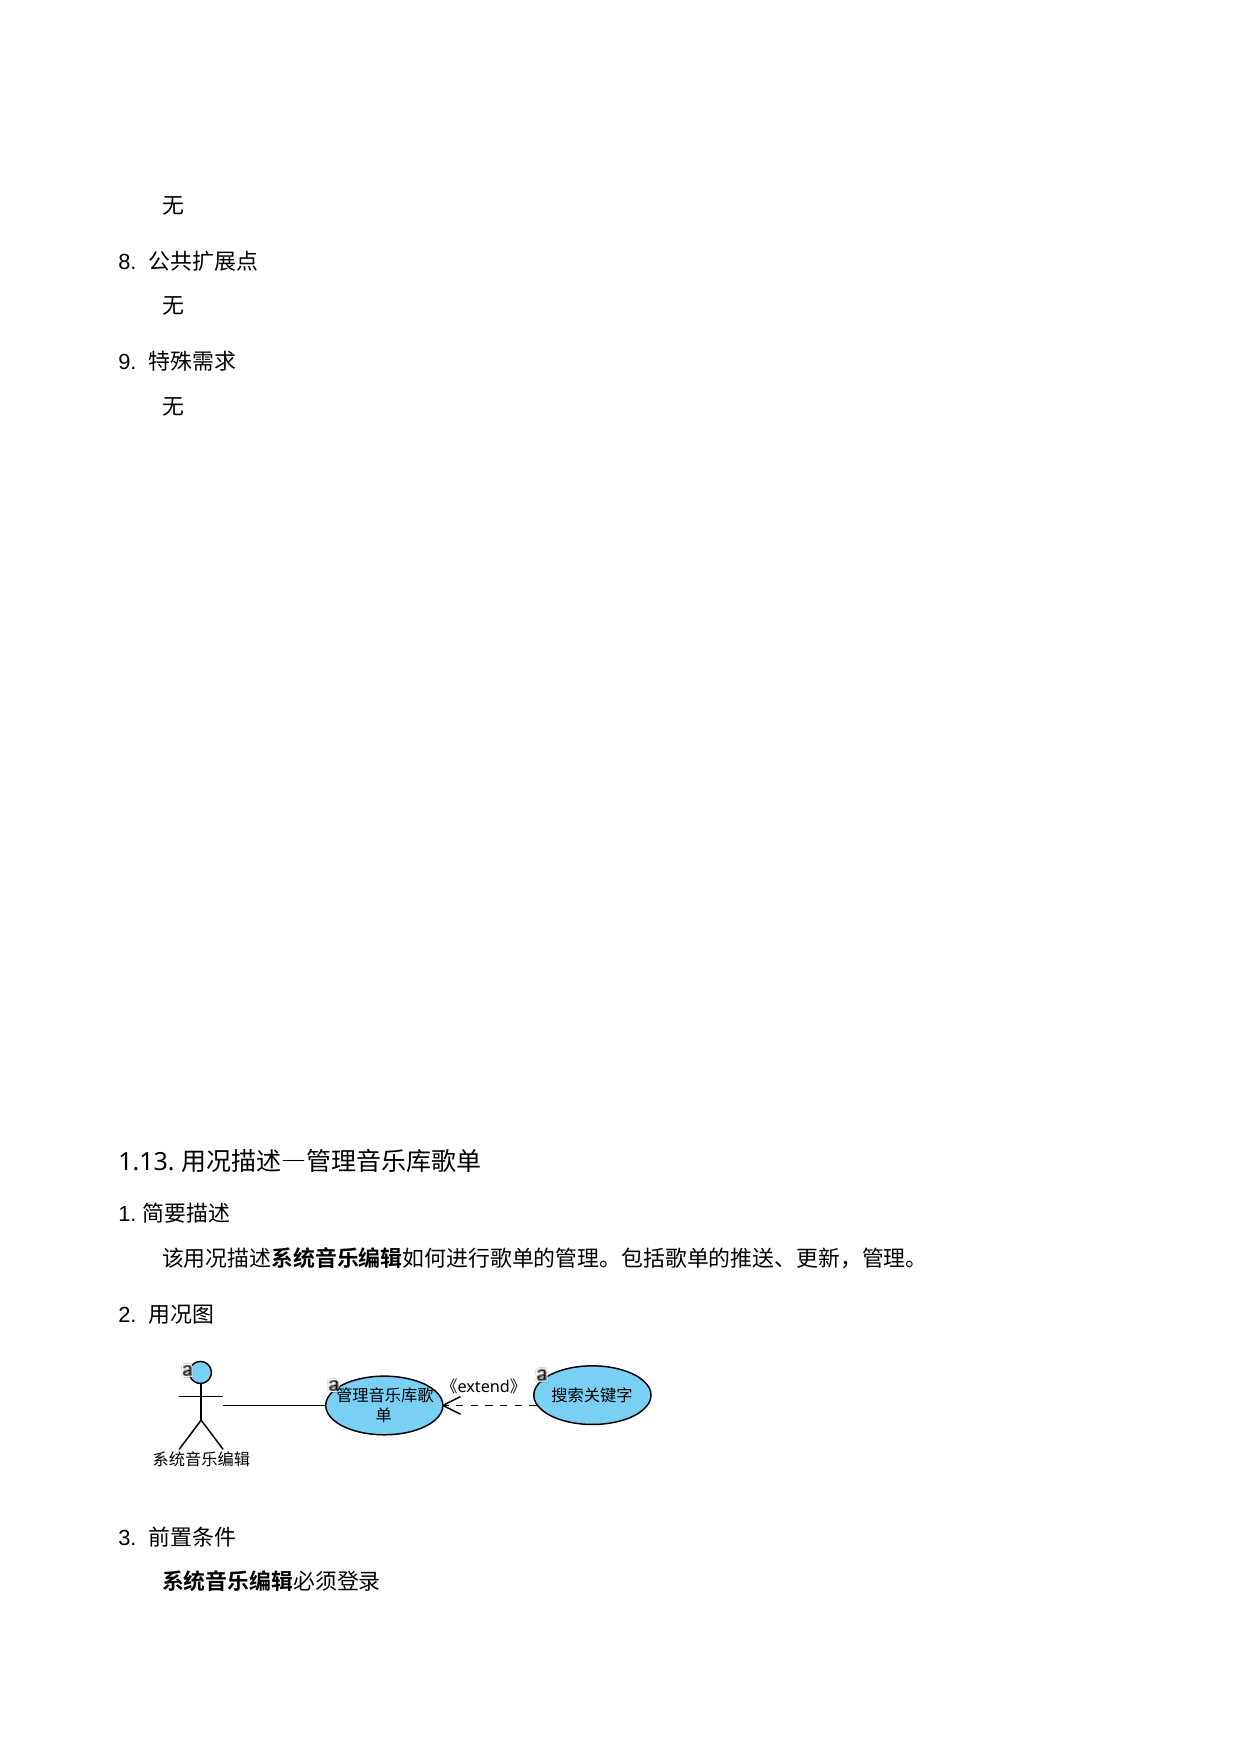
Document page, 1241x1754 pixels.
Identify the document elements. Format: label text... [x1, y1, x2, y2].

text 无 [118, 288, 1122, 320]
text 无 [118, 188, 1122, 219]
text 该用况描述系统音乐编辑如何进行歌单的管理。包括歌单的推送、更新，管理。 [118, 1241, 1122, 1272]
subtitle 公共扩展点 [118, 244, 1122, 275]
subtitle 前置条件 [118, 1520, 1122, 1552]
subtitle 简要描述 [118, 1196, 1122, 1228]
text 系统音乐编辑必须登录 [118, 1564, 1122, 1596]
subtitle 用况描述—管理音乐库歌单 [118, 1141, 1122, 1177]
subtitle 用况图 [118, 1297, 1122, 1328]
text 无 [118, 389, 1122, 420]
subtitle 特殊需求 [118, 344, 1122, 376]
